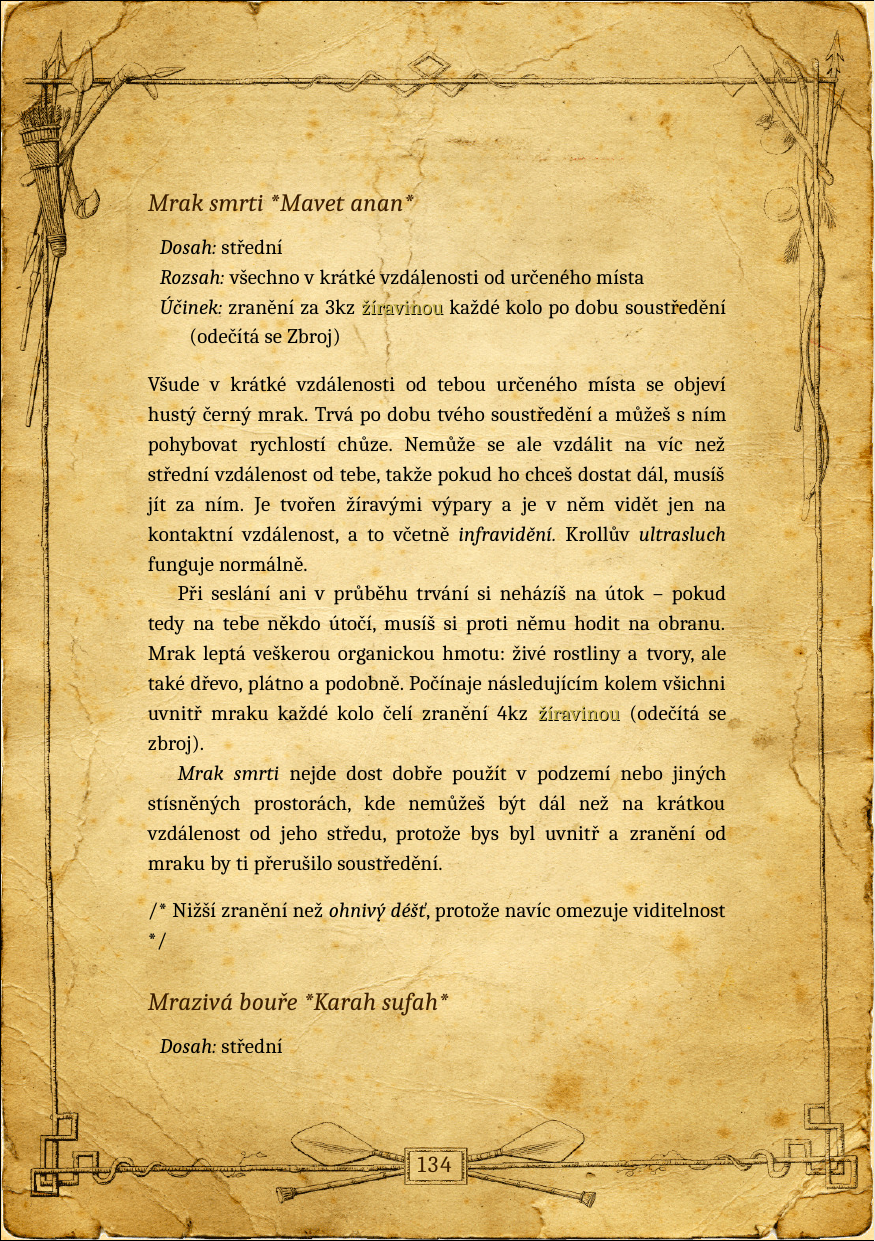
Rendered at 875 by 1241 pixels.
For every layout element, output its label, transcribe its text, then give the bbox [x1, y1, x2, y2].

text Účinek: zranění za 3kz žíravinou každé kolo po dobu soustředění (odečítá se Zbroj) [159, 295, 726, 349]
text Dosah: střední [159, 1034, 726, 1058]
text Rozsah: všechno v⁠ krátké vzdálenosti od určeného místa [159, 265, 726, 289]
subtitle Mrazivá bouře *Karah sufah* [148, 988, 726, 1017]
subtitle Mrak smrti *Mavet anan* [148, 189, 726, 218]
text Všude v⁠ krátké vzdálenosti od tebou určeného místa se objeví hustý černý mrak. Trvá po dobu tvého soustředění a⁠ můžeš s⁠ ním pohybovat rychlostí chůze. Nemůže se ale vzdálit na víc než střední vzdálenost od tebe, takže pokud ho chceš dostat dál, musíš jít za ním. Je tvořen žíravými výpary a⁠ je v⁠ něm vidět jen na kontaktní vzdálenost, a⁠ to včetně infravidění. Krollův ultrasluch funguje normálně. Při seslání ani v⁠ průběhu trvání si neházíš na útok – pokud tedy na tebe někdo útočí, musíš si proti němu hodit na obranu. Mrak leptá veškerou organickou hmotu: živé rostliny a⁠ tvory, ale také dřevo, plátno a⁠ podobně. Počínaje následujícím kolem všichni uvnitř mraku každé kolo čelí zranění 4kz žíravinou (odečítá se zbroj). Mrak smrti nejde dost dobře použít v⁠ podzemí nebo jiných stísněných prostorách, kde nemůžeš být dál než na krátkou vzdálenost od jeho středu, protože bys byl uvnitř a⁠ zranění od mraku by ti přerušilo soustředění. [148, 373, 726, 875]
text /* Nižší zranění než ohnivý déšť, protože navíc omezuje viditelnost */ [148, 899, 726, 953]
text Dosah: střední [159, 236, 726, 259]
picture [1, 1, 874, 1240]
